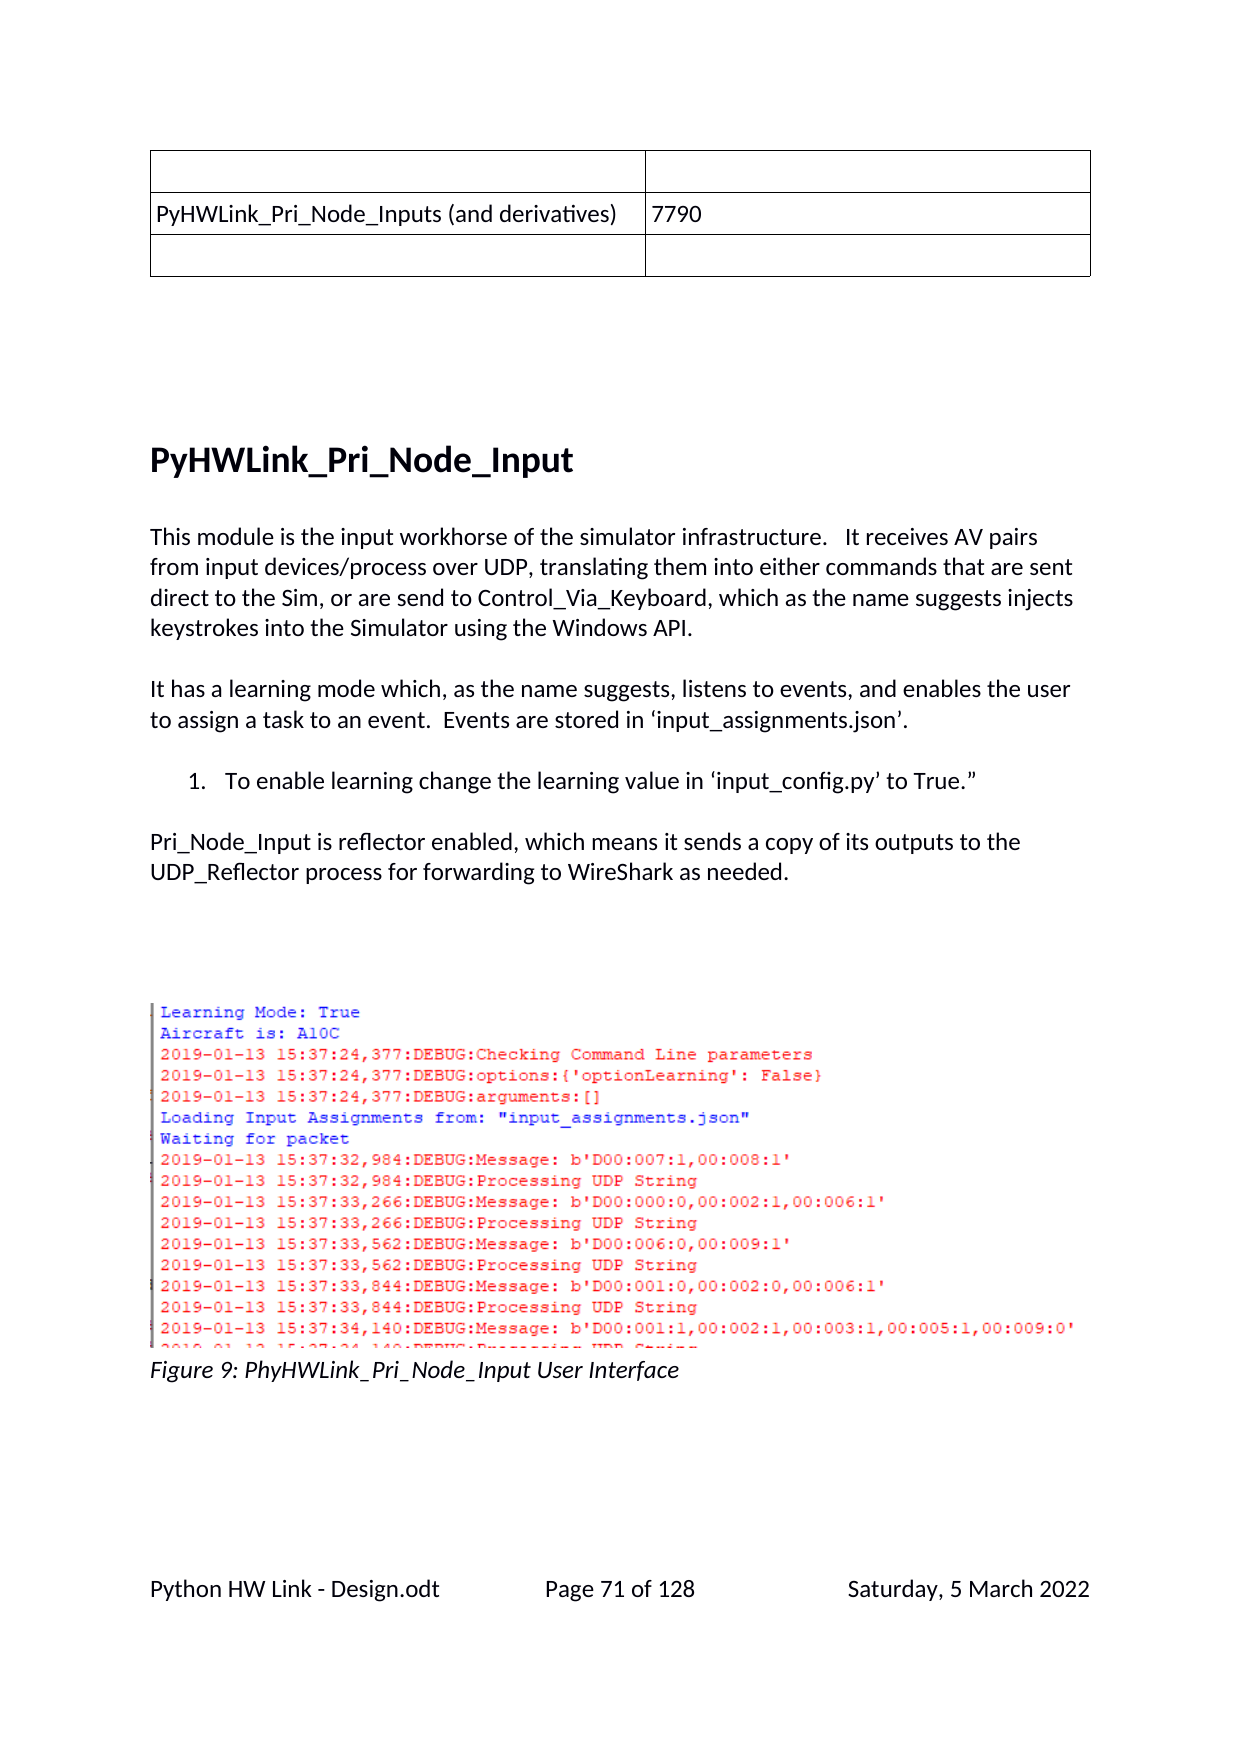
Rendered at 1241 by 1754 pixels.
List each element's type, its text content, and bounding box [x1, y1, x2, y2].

table_cell [151, 151, 645, 192]
table_cell 7790 [646, 193, 1090, 234]
table_cell PyHWLink_Pri_Node_Inputs (and derivatives) [151, 193, 645, 234]
text It has a learning mode which, as the name suggests, listens to events, and enables the user to assign a task to an event. Events are stored in ‘input_assignments.json’. [150, 673, 1090, 734]
picture [150, 1003, 1091, 1348]
text This module is the input workhorse of the simulator infrastructure. It receives AV pairs from input devices/process over UDP, translating them into either commands that are sent direct to the Sim, or are send to Control_Via_Keyboard, which as the name suggests injects keystrokes into the Simulator using the Windows API. [150, 521, 1090, 643]
text Pri_Node_Input is reflector enabled, which means it sends a copy of its outputs to the UDP_Reflector process for forwarding to WireShark as needed. [150, 826, 1090, 887]
table_cell [151, 235, 645, 276]
subtitle PyHWLink_Pri_Node_Input [150, 436, 1090, 482]
table_cell [646, 235, 1090, 276]
text Figure 9: PhyHWLink_Pri_Node_Input User Interface [150, 1348, 1090, 1385]
list To enable learning change the learning value in ‘input_config.py’ to True.” [187, 765, 1090, 795]
table_cell [646, 151, 1090, 192]
